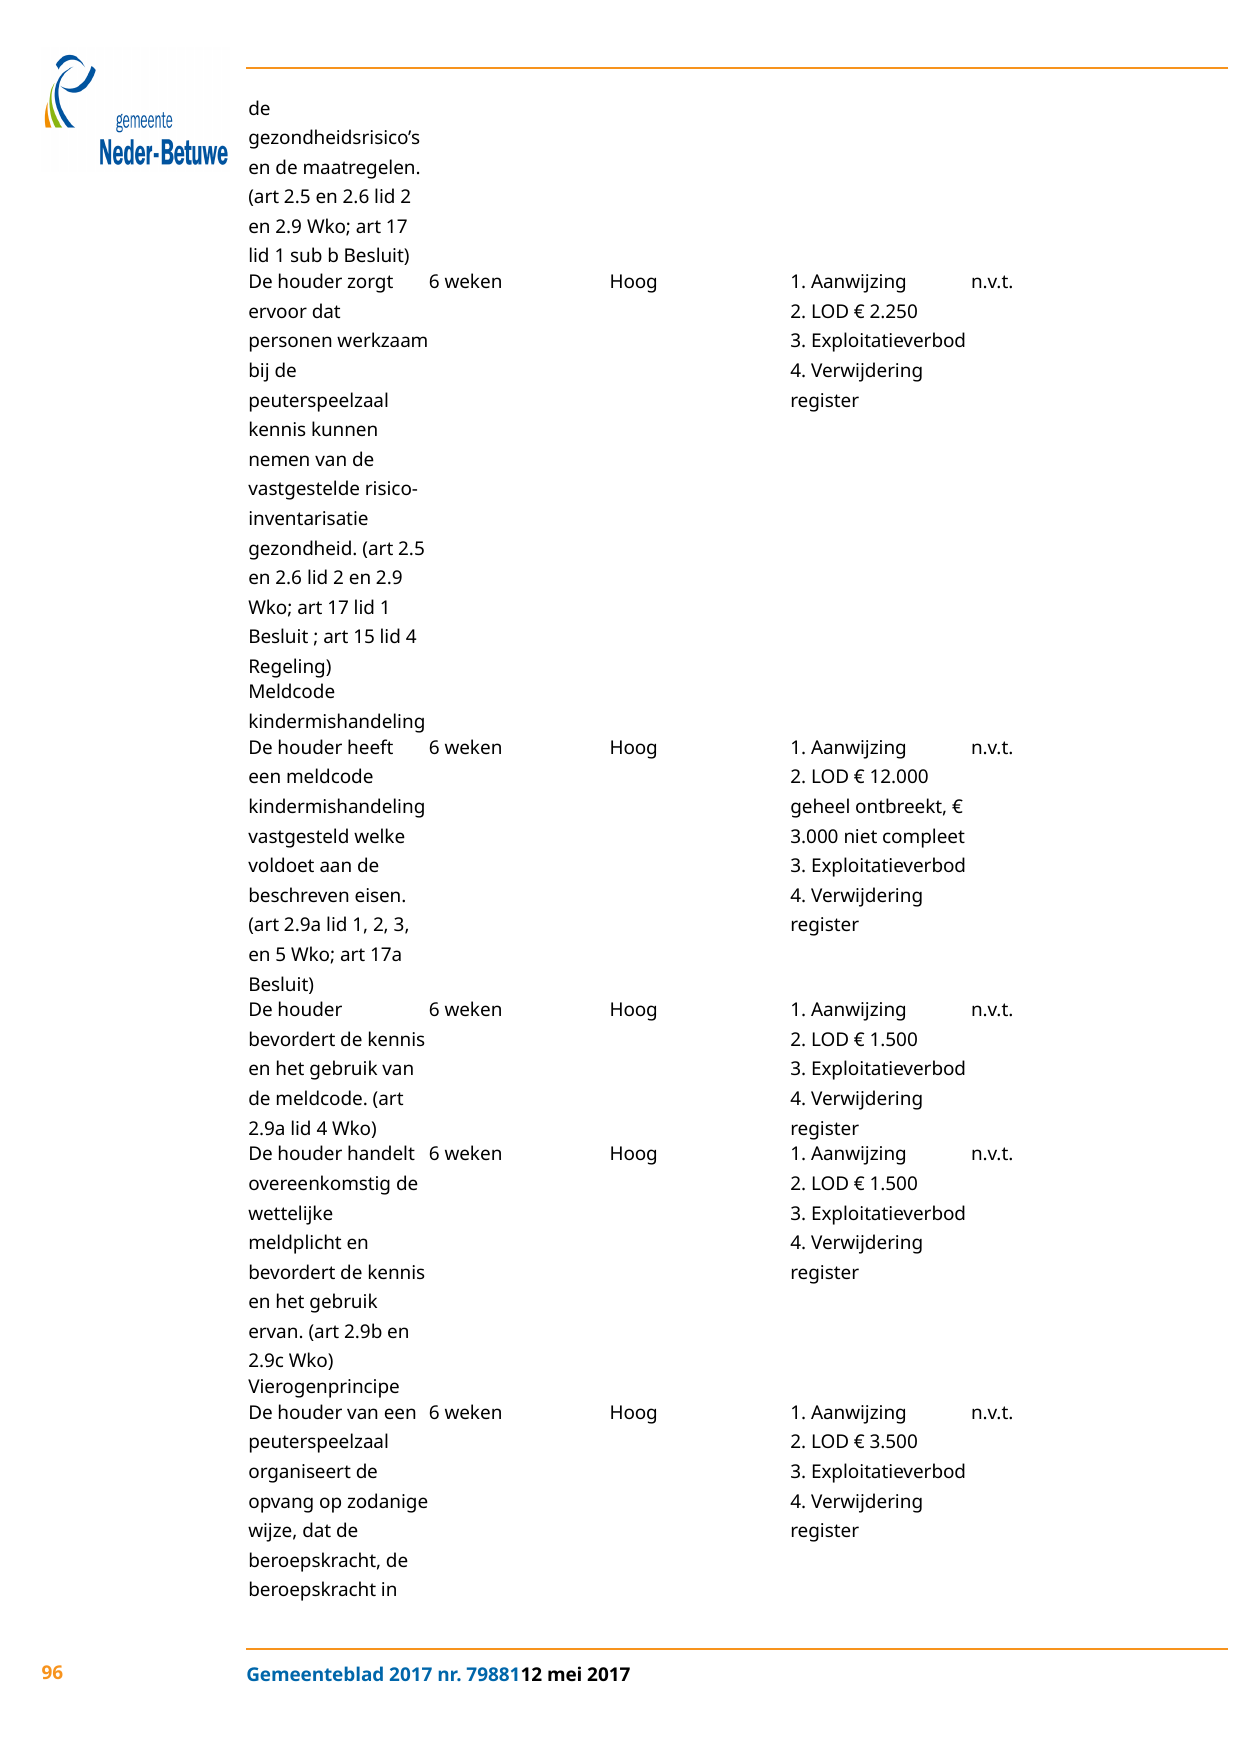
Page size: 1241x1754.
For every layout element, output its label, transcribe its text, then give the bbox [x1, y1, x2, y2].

table_cell 6 weken [429, 269, 609, 679]
table_cell n.v.t. [971, 269, 1152, 679]
table_cell De houder van een peuterspeelzaal organiseert de opvang op zodanige wijze, dat de beroepskracht, de beroepskracht in [248, 1399, 429, 1602]
table_cell 1. Aanwijzing 2. LOD € 12.000 geheel ontbreekt, € 3.000 niet compleet 3. Exploitatieverbod 4. Verwijdering register [790, 734, 971, 996]
table_cell De houder zorgt ervoor dat personen werkzaam bij de peuterspeelzaal kennis kunnen nemen van de vastgestelde risico-inventarisatie gezondheid. (art 2.5 en 2.6 lid 2 en 2.9 Wko; art 17 lid 1 Besluit ; art 15 lid 4 Regeling) [248, 269, 429, 679]
table_cell 1. Aanwijzing 2. LOD € 2.250 3. Exploitatieverbod 4. Verwijdering register [790, 269, 971, 679]
table_cell 1. Aanwijzing 2. LOD € 1.500 3. Exploitatieverbod 4. Verwijdering register [790, 1141, 971, 1373]
table_cell [971, 95, 1152, 268]
table_cell Hoog [609, 996, 790, 1141]
table_cell Hoog [609, 734, 790, 996]
table_cell n.v.t. [971, 734, 1152, 996]
table_cell Hoog [609, 1399, 790, 1602]
table_cell [790, 95, 971, 268]
table_cell n.v.t. [971, 1399, 1152, 1602]
table_cell Hoog [609, 269, 790, 679]
table_cell 6 weken [429, 734, 609, 996]
table_cell n.v.t. [971, 996, 1152, 1141]
table_cell De houder heeft een meldcode kindermishandeling vastgesteld welke voldoet aan de beschreven eisen. (art 2.9a lid 1, 2, 3, en 5 Wko; art 17a Besluit) [248, 734, 429, 996]
table_cell [429, 95, 609, 268]
table_cell 6 weken [429, 996, 609, 1141]
table_cell 6 weken [429, 1141, 609, 1373]
table_cell n.v.t. [971, 1141, 1152, 1373]
table_cell De houder bevordert de kennis en het gebruik van de meldcode. (art 2.9a lid 4 Wko) [248, 996, 429, 1141]
table_cell de gezondheidsrisico’s en de maatregelen. (art 2.5 en 2.6 lid 2 en 2.9 Wko; art 17 lid 1 sub b Besluit) [248, 95, 429, 268]
table_cell Meldcode kindermishandeling [248, 679, 429, 734]
table_cell De houder handelt overeenkomstig de wettelijke meldplicht en bevordert de kennis en het gebruik ervan. (art 2.9b en 2.9c Wko) [248, 1141, 429, 1373]
table_cell 1. Aanwijzing 2. LOD € 1.500 3. Exploitatieverbod 4. Verwijdering register [790, 996, 971, 1141]
table_cell 6 weken [429, 1399, 609, 1602]
table_cell Vierogenprincipe [248, 1373, 429, 1399]
table_cell Hoog [609, 1141, 790, 1373]
table_cell [609, 95, 790, 268]
picture [41, 47, 231, 172]
table_cell 1. Aanwijzing 2. LOD € 3.500 3. Exploitatieverbod 4. Verwijdering register [790, 1399, 971, 1602]
